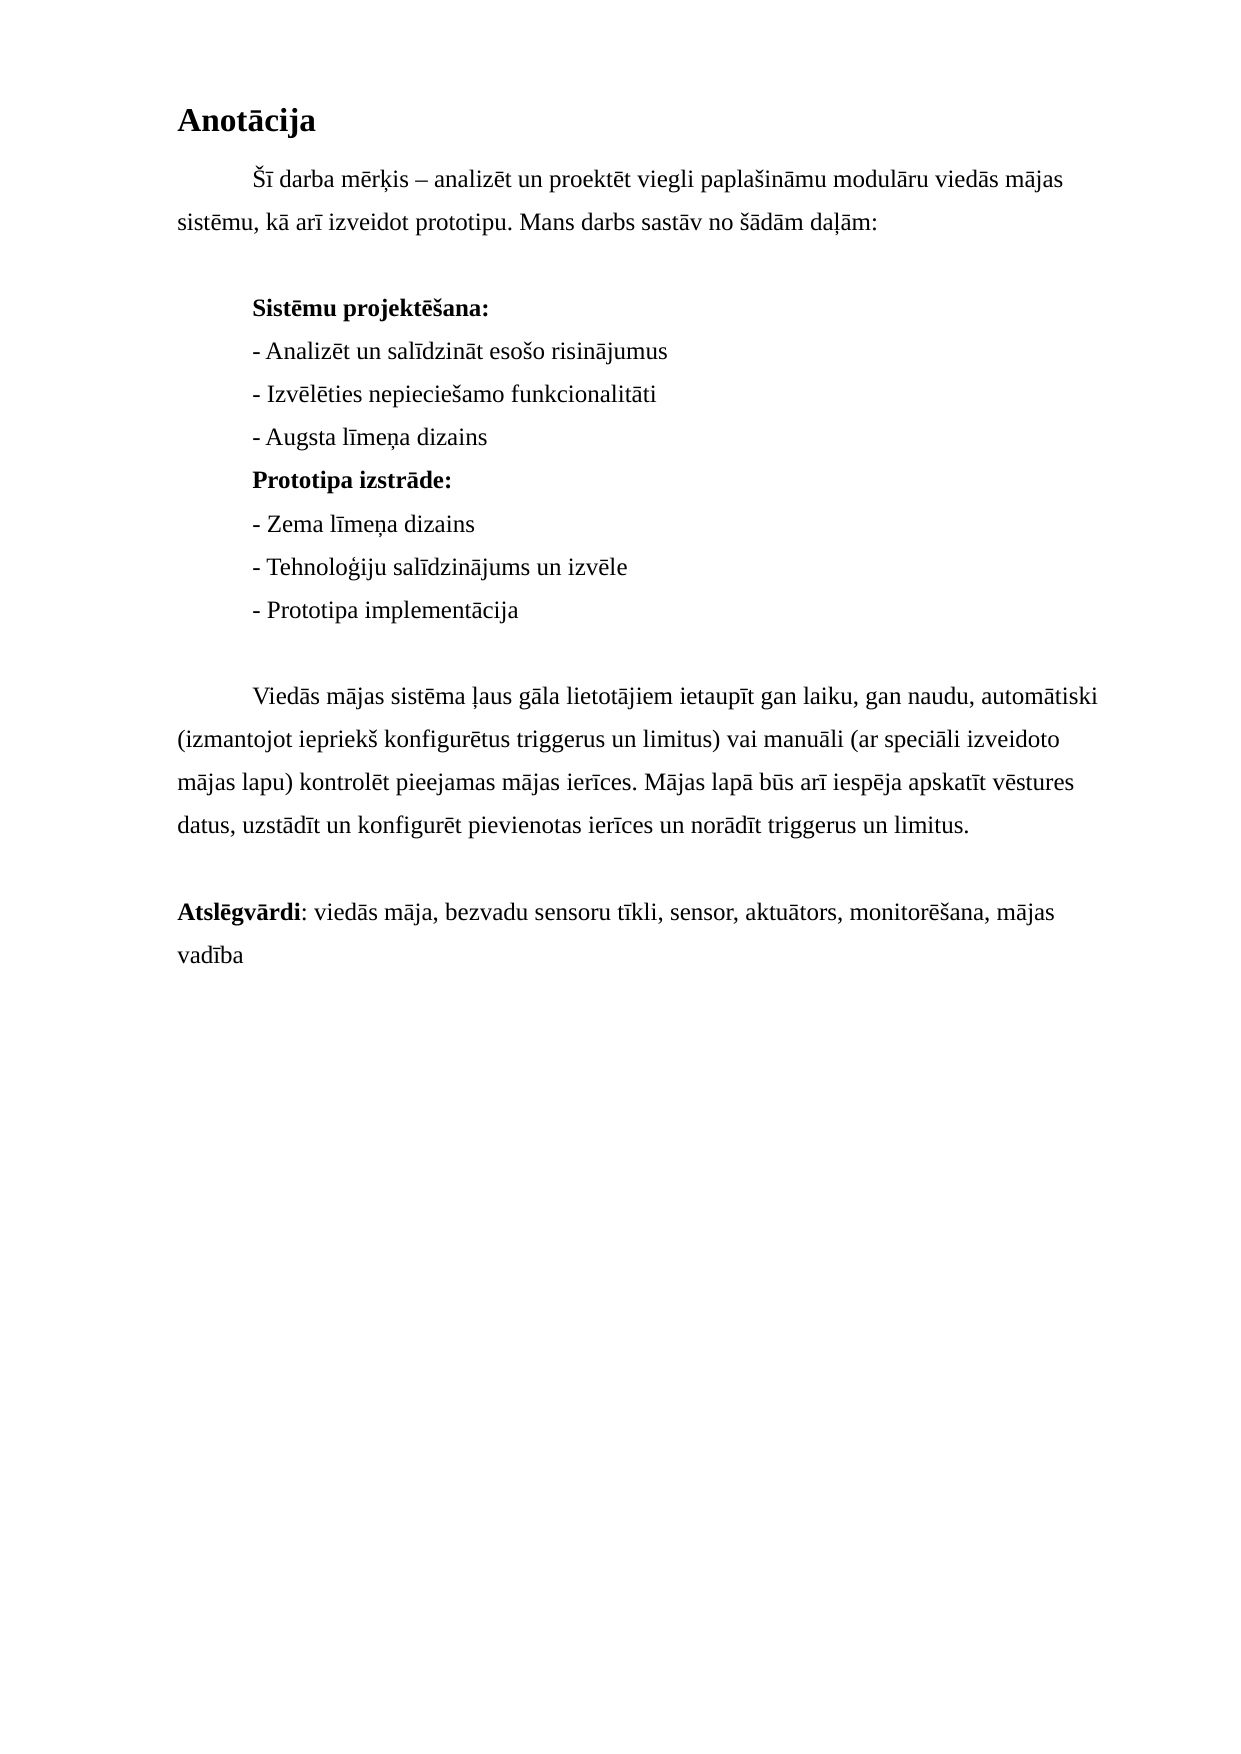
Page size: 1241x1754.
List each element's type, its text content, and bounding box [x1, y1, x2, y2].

text Šī darba mērķis – analizēt un proektēt viegli paplašināmu modulāru viedās mājas sistēmu, kā arī izveidot prototipu. Mans darbs sastāv no šādām daļām: [177, 164, 1122, 236]
subtitle Anotācija [177, 100, 1122, 138]
text - Zema līmeņa dizains [177, 509, 1122, 537]
text Atslēgvārdi: viedās māja, bezvadu sensoru tīkli, sensor, aktuātors, monitorēšana, mājas vadība [177, 897, 1122, 969]
text - Tehnoloģiju salīdzinājums un izvēle [177, 552, 1122, 581]
text Viedās mājas sistēma ļaus gāla lietotājiem ietaupīt gan laiku, gan naudu, automātiski (izmantojot iepriekš konfigurētus triggerus un limitus) vai manuāli (ar speciāli izveidoto mājas lapu) kontrolēt pieejamas mājas ierīces. Mājas lapā būs arī iespēja apskatīt vēstures datus, uzstādīt un konfigurēt pievienotas ierīces un norādīt triggerus un limitus. [177, 681, 1122, 839]
text - Izvēlēties nepieciešamo funkcionalitāti [177, 379, 1122, 408]
text Prototipa izstrāde: [177, 466, 1122, 494]
text Sistēmu projektēšana: [177, 293, 1122, 322]
text - Prototipa implementācija [177, 595, 1122, 624]
text - Augsta līmeņa dizains [177, 422, 1122, 451]
text - Analizēt un salīdzināt esošo risinājumus [177, 336, 1122, 365]
